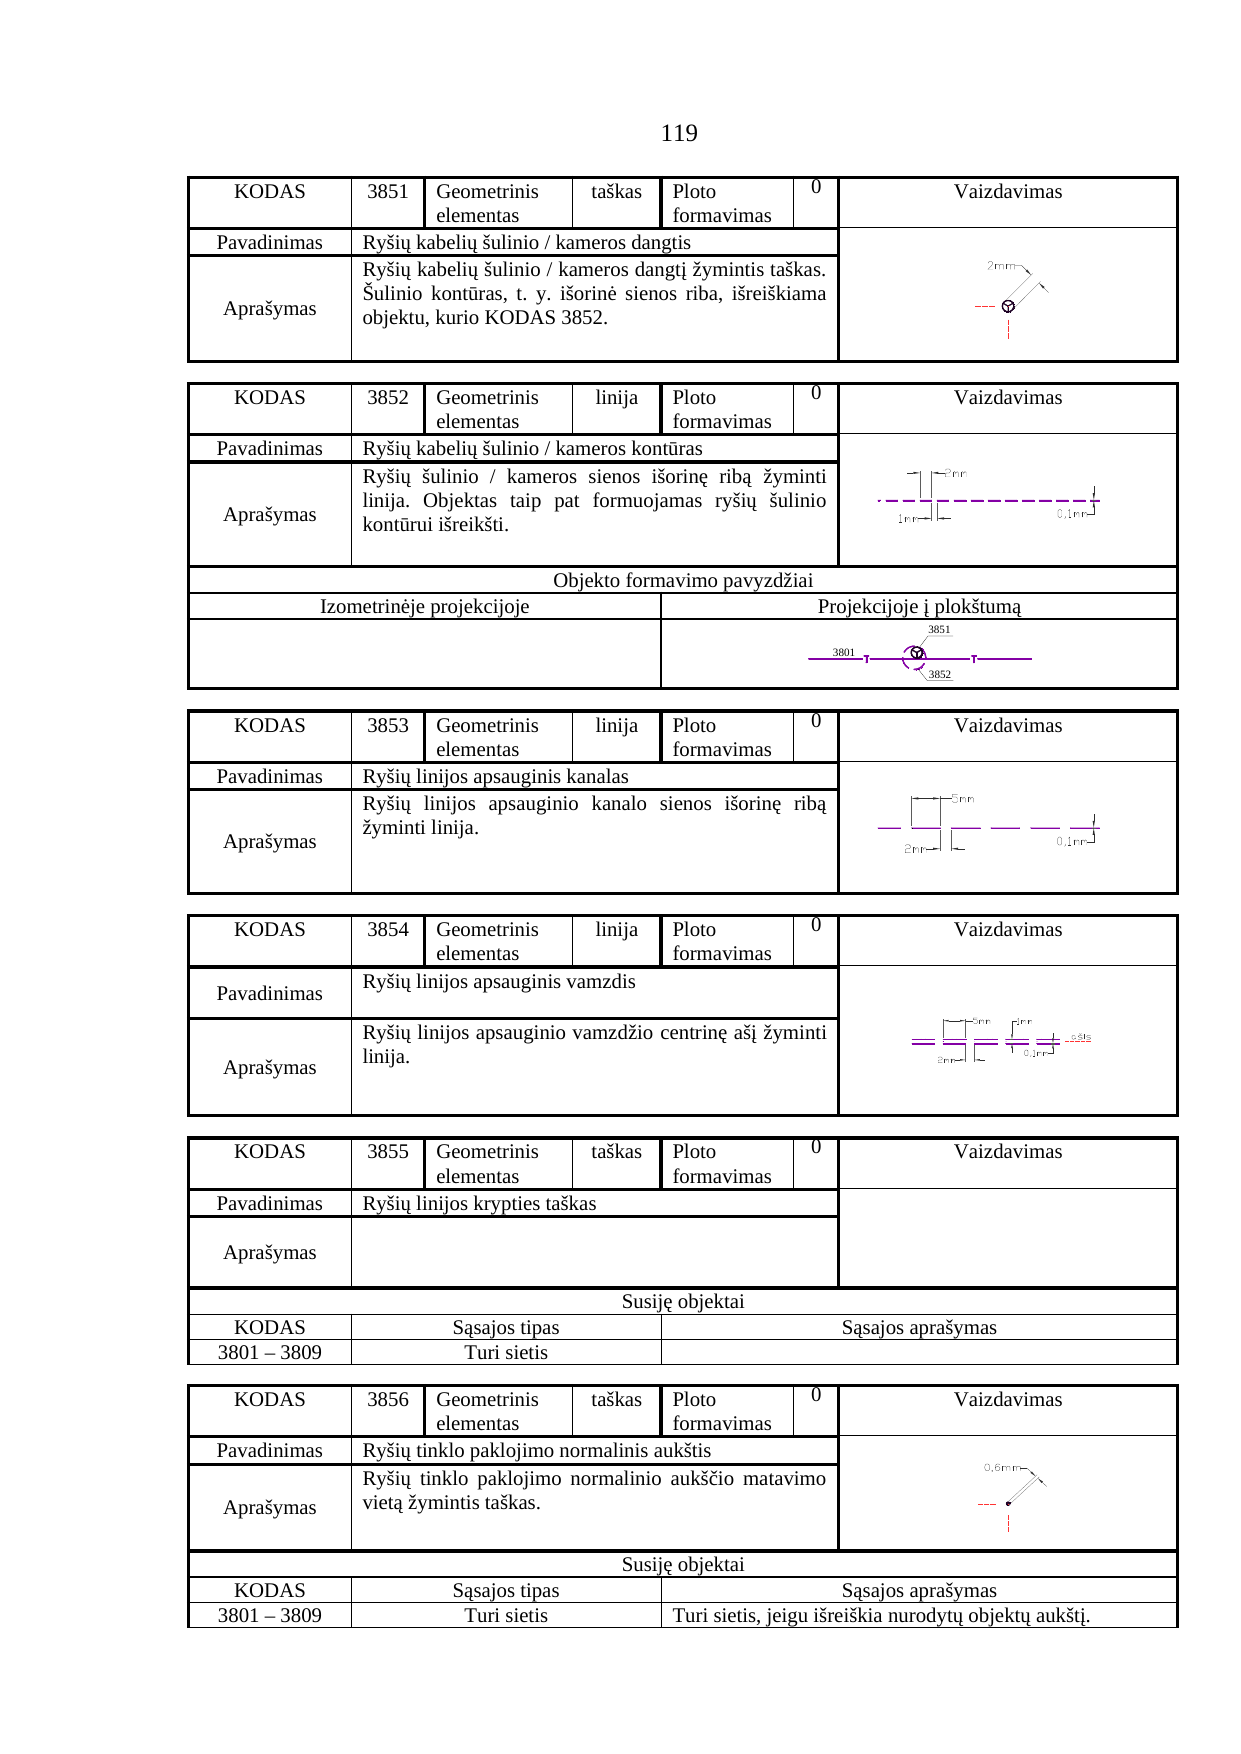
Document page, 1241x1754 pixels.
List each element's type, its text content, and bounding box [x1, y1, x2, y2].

table_cell Objekto formavimo pavyzdžiai [190, 568, 1176, 592]
table_cell [662, 1340, 1176, 1364]
table_cell Pavadinimas [190, 1191, 351, 1215]
table_cell Projekcijoje į plokštumą [662, 594, 1176, 618]
table_header linija [573, 713, 659, 761]
table_cell Ryšių kabelių šulinio / kameros dangtis [352, 230, 837, 254]
table_cell Ryšių tinklo paklojimo normalinis aukštis [352, 1438, 837, 1462]
table_cell Ryšių linijos apsauginio kanalo sienos išorinę ribą žyminti linija. [352, 791, 837, 892]
table_cell Ryšių linijos apsauginis vamzdis [352, 969, 837, 1017]
table_cell Ryšių linijos apsauginio vamzdžio centrinę ašį žyminti linija. [352, 1020, 837, 1114]
table_header 3855 [352, 1140, 423, 1188]
table_header linija [573, 917, 659, 965]
table_cell Ryšių tinklo paklojimo normalinio aukščio matavimo vietą žymintis taškas. [352, 1466, 837, 1549]
table_header KODAS [190, 1387, 351, 1435]
table_header Ploto formavimas [663, 385, 793, 433]
table_header Vaizdavimas [840, 1387, 1176, 1435]
table_cell Turi sietis, jeigu išreiškia nurodytų objektų aukštį. [662, 1603, 1176, 1627]
table_cell [190, 620, 660, 687]
table_header  [794, 1140, 837, 1188]
table_cell Sąsajos tipas [352, 1315, 661, 1339]
table_cell [840, 966, 1176, 1114]
table_header Geometrinis elementas [426, 713, 572, 761]
table_cell [840, 434, 1176, 564]
table_cell [840, 228, 1176, 360]
table_cell KODAS [190, 1578, 351, 1602]
table_header 3852 [352, 385, 423, 433]
table_cell Pavadinimas [190, 1438, 351, 1462]
table_header taškas [573, 1387, 659, 1435]
table_header  [794, 1387, 837, 1435]
table_header Ploto formavimas [663, 713, 793, 761]
table_header KODAS [190, 917, 351, 965]
table_header Ploto formavimas [663, 179, 793, 227]
table_cell Ryšių linijos krypties taškas [352, 1191, 837, 1215]
table_header linija [573, 385, 659, 433]
table_cell [352, 1218, 837, 1286]
table_cell KODAS [190, 1315, 351, 1339]
table_cell Izometrinėje projekcijoje [190, 594, 660, 618]
table_header  [794, 713, 837, 761]
table_header KODAS [190, 713, 351, 761]
table_cell 3801 – 3809 [190, 1603, 351, 1627]
table_cell [840, 1436, 1176, 1549]
table_cell Susiję objektai [190, 1290, 1176, 1313]
table_header Geometrinis elementas [426, 179, 572, 227]
table_header Vaizdavimas [840, 917, 1176, 965]
table_header  [794, 179, 837, 227]
table_cell Aprašymas [190, 1218, 351, 1286]
table_header 3854 [352, 917, 423, 965]
table_cell Sąsajos tipas [352, 1578, 661, 1602]
table_cell Ryšių kabelių šulinio / kameros kontūras [352, 436, 837, 460]
table_cell Susiję objektai [190, 1553, 1176, 1576]
table_cell [840, 1189, 1176, 1286]
table_cell Turi sietis [352, 1340, 661, 1364]
table_header taškas [573, 1140, 659, 1188]
table_cell Aprašymas [190, 1020, 351, 1114]
table_header  [794, 385, 837, 433]
table_cell Pavadinimas [190, 230, 351, 254]
table_header taškas [573, 179, 659, 227]
table_cell Ryšių linijos apsauginis kanalas [352, 764, 837, 788]
table_header Vaizdavimas [840, 179, 1176, 227]
table_cell Pavadinimas [190, 969, 351, 1017]
table_header Vaizdavimas [840, 1140, 1176, 1188]
table_cell Aprašymas [190, 257, 351, 360]
table_cell Ryšių kabelių šulinio / kameros dangtį žymintis taškas. Šulinio kontūras, t. y. išorinė sienos riba, išreiškiama objektu, kurio KODAS 3852. [352, 257, 837, 360]
table_header Geometrinis elementas [426, 1140, 572, 1188]
table_cell Sąsajos aprašymas [662, 1315, 1176, 1339]
table_cell Pavadinimas [190, 764, 351, 788]
table_header  [794, 917, 837, 965]
table_header Vaizdavimas [840, 385, 1176, 433]
table_header KODAS [190, 179, 351, 227]
table_header Vaizdavimas [840, 713, 1176, 761]
table_cell Aprašymas [190, 464, 351, 564]
table_cell [840, 762, 1176, 892]
table_header Geometrinis elementas [426, 385, 572, 433]
table_cell Ryšių šulinio / kameros sienos išorinę ribą žyminti linija. Objektas taip pat formuojamas ryšių šulinio kontūrui išreikšti. [352, 464, 837, 564]
table_cell Pavadinimas [190, 436, 351, 460]
table_cell Aprašymas [190, 791, 351, 892]
table_header 3856 [352, 1387, 423, 1435]
table_cell 3801 – 3809 [190, 1340, 351, 1364]
table_header Ploto formavimas [663, 1140, 793, 1188]
table_cell [662, 620, 1176, 687]
table_cell Sąsajos aprašymas [662, 1578, 1176, 1602]
table_header 3853 [352, 713, 423, 761]
table_header KODAS [190, 1140, 351, 1188]
table_header KODAS [190, 385, 351, 433]
table_header 3851 [352, 179, 423, 227]
table_header Geometrinis elementas [426, 917, 572, 965]
table_cell Turi sietis [352, 1603, 661, 1627]
table_header Geometrinis elementas [426, 1387, 572, 1435]
table_header Ploto formavimas [663, 917, 793, 965]
table_header Ploto formavimas [663, 1387, 793, 1435]
table_cell Aprašymas [190, 1466, 351, 1549]
